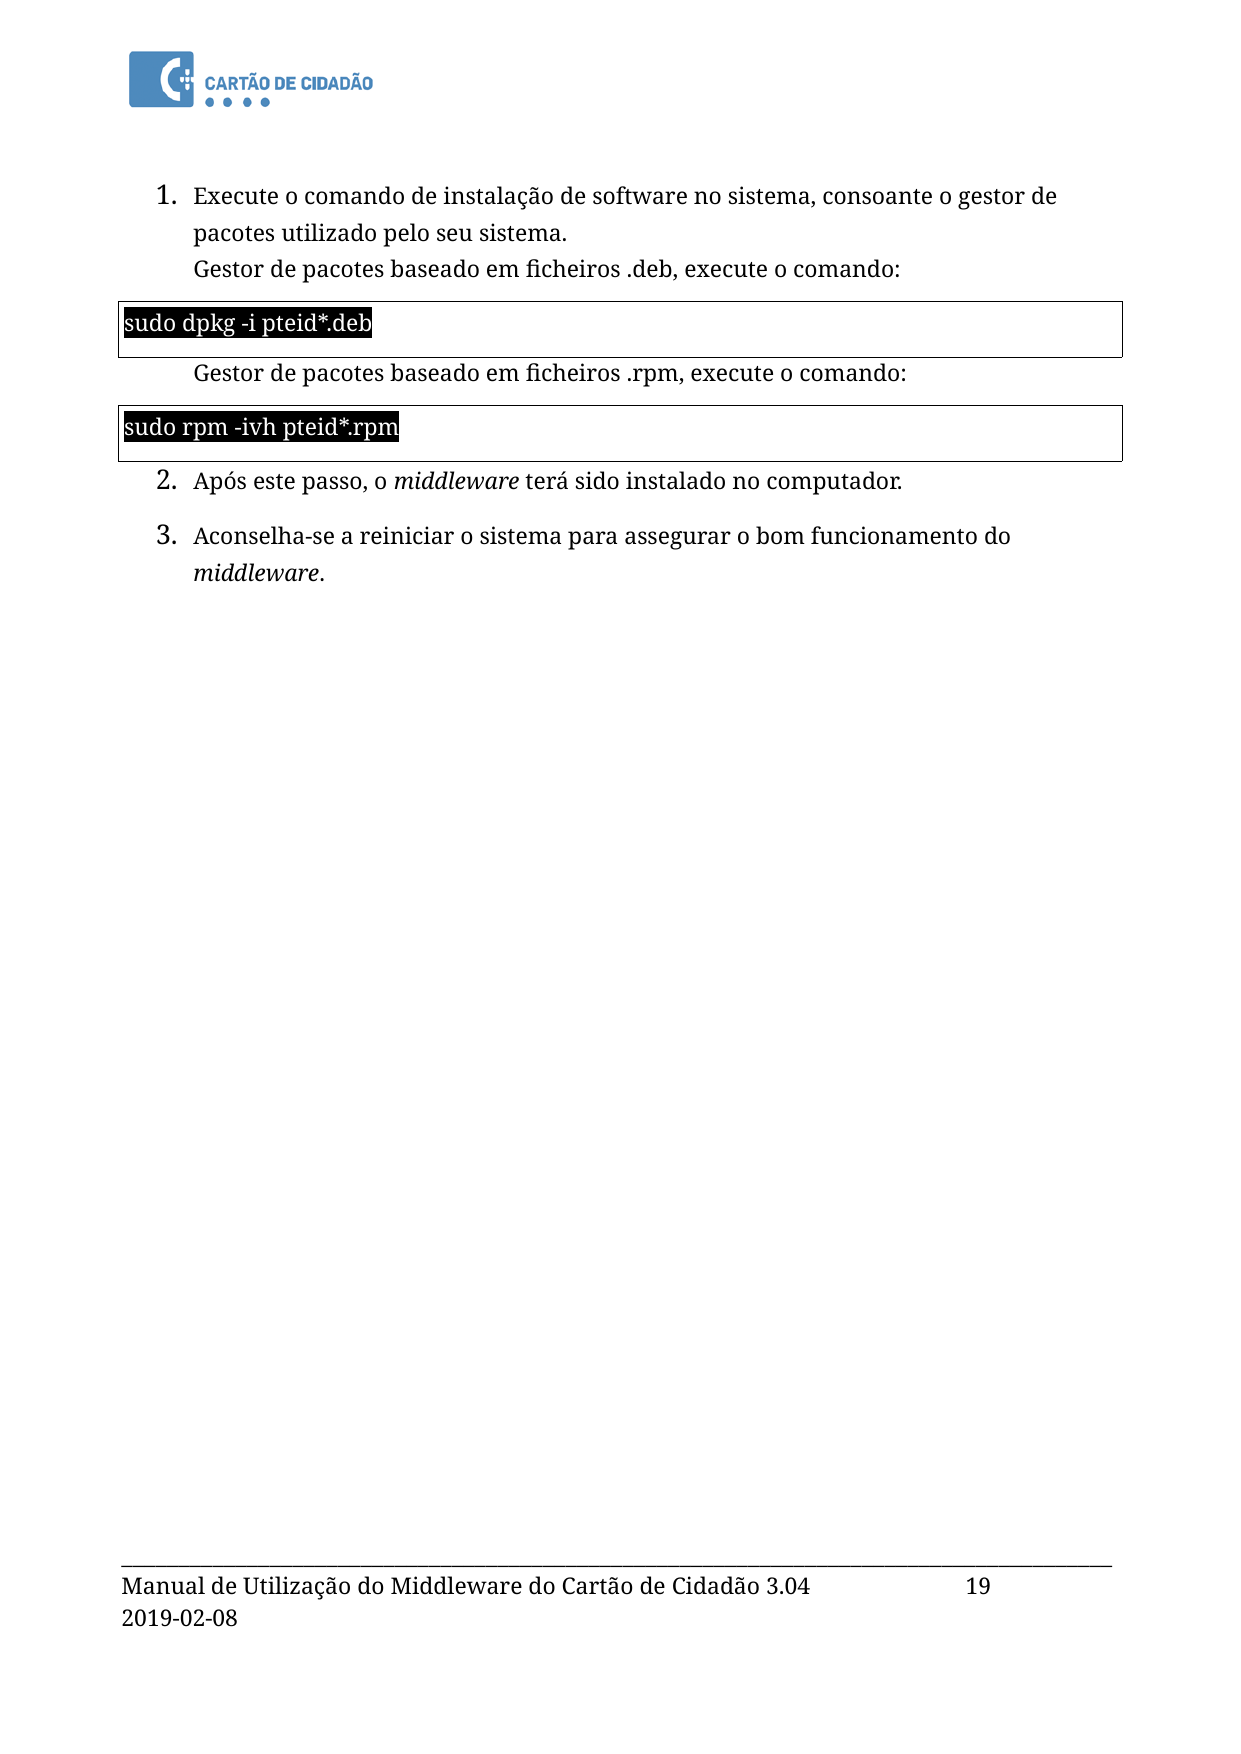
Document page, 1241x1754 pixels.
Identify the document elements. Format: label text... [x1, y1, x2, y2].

table_header sudo rpm -ivh pteid*.rpm [119, 406, 1122, 461]
list Aconselha-se a reiniciar o sistema para assegurar o bom funcionamento do middleware. [156, 516, 1122, 588]
table_header sudo dpkg -i pteid*.deb [119, 302, 1122, 357]
list Execute o comando de instalação de software no sistema, consoante o gestor de pacotes utilizado pelo seu sistema. Gestor de pacotes baseado em ficheiros .deb, execute o comando: [156, 175, 1122, 284]
list Após este passo, o middleware terá sido instalado no computador. [156, 462, 1122, 497]
list Gestor de pacotes baseado em ficheiros .rpm, execute o comando: [156, 358, 1122, 388]
picture [127, 45, 420, 115]
